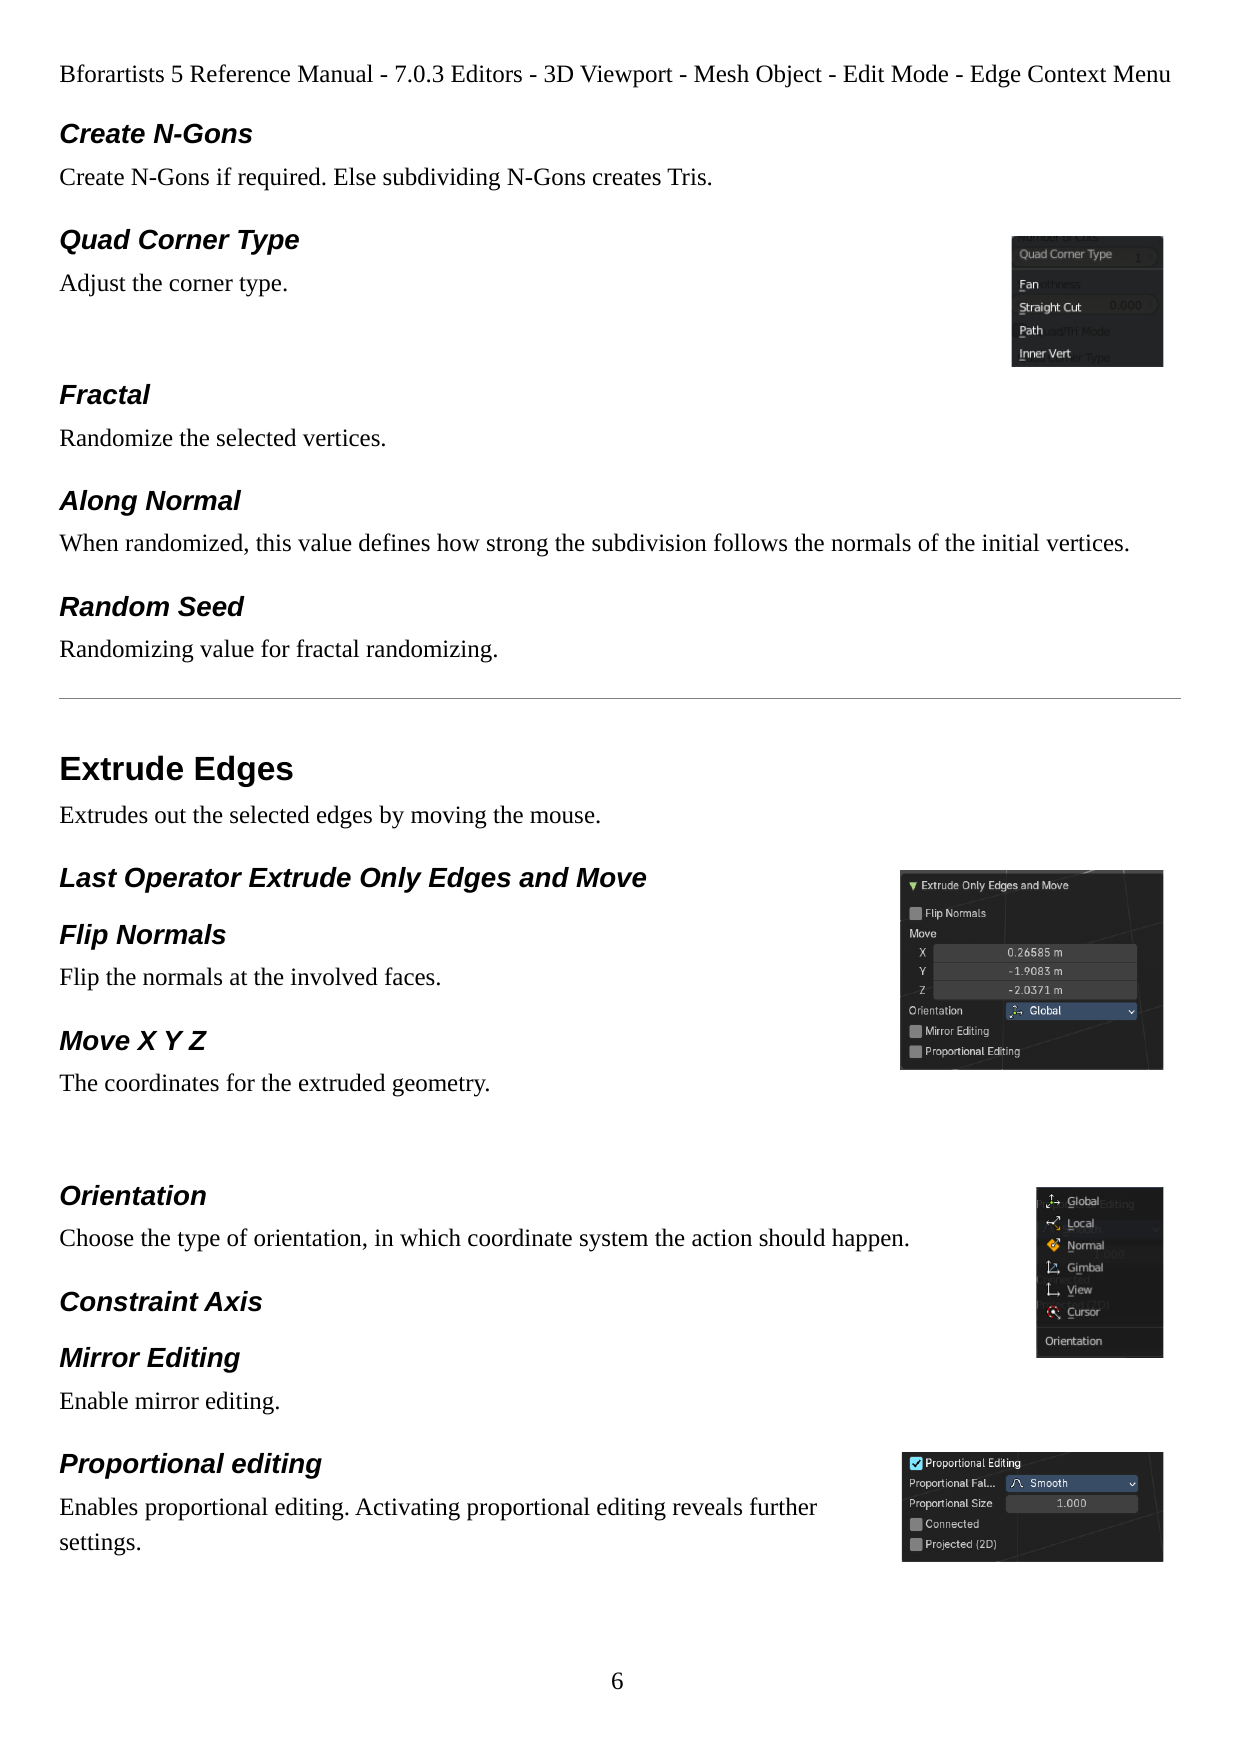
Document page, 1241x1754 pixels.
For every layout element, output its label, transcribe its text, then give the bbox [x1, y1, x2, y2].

subtitle Fractal [59, 378, 1181, 410]
text Choose the type of orientation, in which coordinate system the action should happen. [59, 1223, 1036, 1252]
text Randomize the selected vertices. [59, 423, 1181, 451]
text When randomized, this value defines how strong the subdivision follows the normals of the initial vertices. [59, 528, 1181, 557]
text Adjust the corner type. [59, 268, 1011, 296]
subtitle Create N-Gons [59, 117, 1181, 149]
subtitle Along Normal [59, 484, 1181, 516]
subtitle [1164, 918, 1181, 950]
picture [1036, 1187, 1164, 1358]
subtitle Mirror Editing [59, 1342, 1181, 1374]
subtitle Constraint Axis [59, 1285, 1036, 1317]
text Flip the normals at the involved faces. [59, 962, 900, 991]
subtitle Extrude Edges [59, 748, 1181, 787]
subtitle Proportional editing [59, 1448, 1181, 1480]
subtitle Orientation [59, 1179, 1181, 1211]
text Extrudes out the selected edges by moving the mouse. [59, 800, 1181, 828]
text Enable mirror editing. [59, 1386, 1181, 1415]
subtitle Quad Corner Type [59, 223, 1181, 255]
subtitle Move X Y Z [59, 1024, 900, 1056]
subtitle Flip Normals [59, 918, 900, 950]
subtitle Random Seed [59, 590, 1181, 622]
subtitle [1164, 1024, 1181, 1056]
text The coordinates for the extruded geometry. [59, 1068, 1181, 1097]
text Randomizing value for fractal randomizing. [59, 634, 1181, 663]
text [1164, 268, 1181, 296]
subtitle [1164, 1285, 1181, 1317]
picture [901, 1452, 1164, 1562]
text Create N-Gons if required. Else subdividing N-Gons creates Tris. [59, 162, 1181, 190]
picture [1011, 236, 1164, 367]
picture [900, 870, 1164, 1070]
subtitle Last Operator Extrude Only Edges and Move [59, 861, 1181, 893]
text Enables proportional editing. Activating proportional editing reveals further settings. [59, 1492, 901, 1555]
